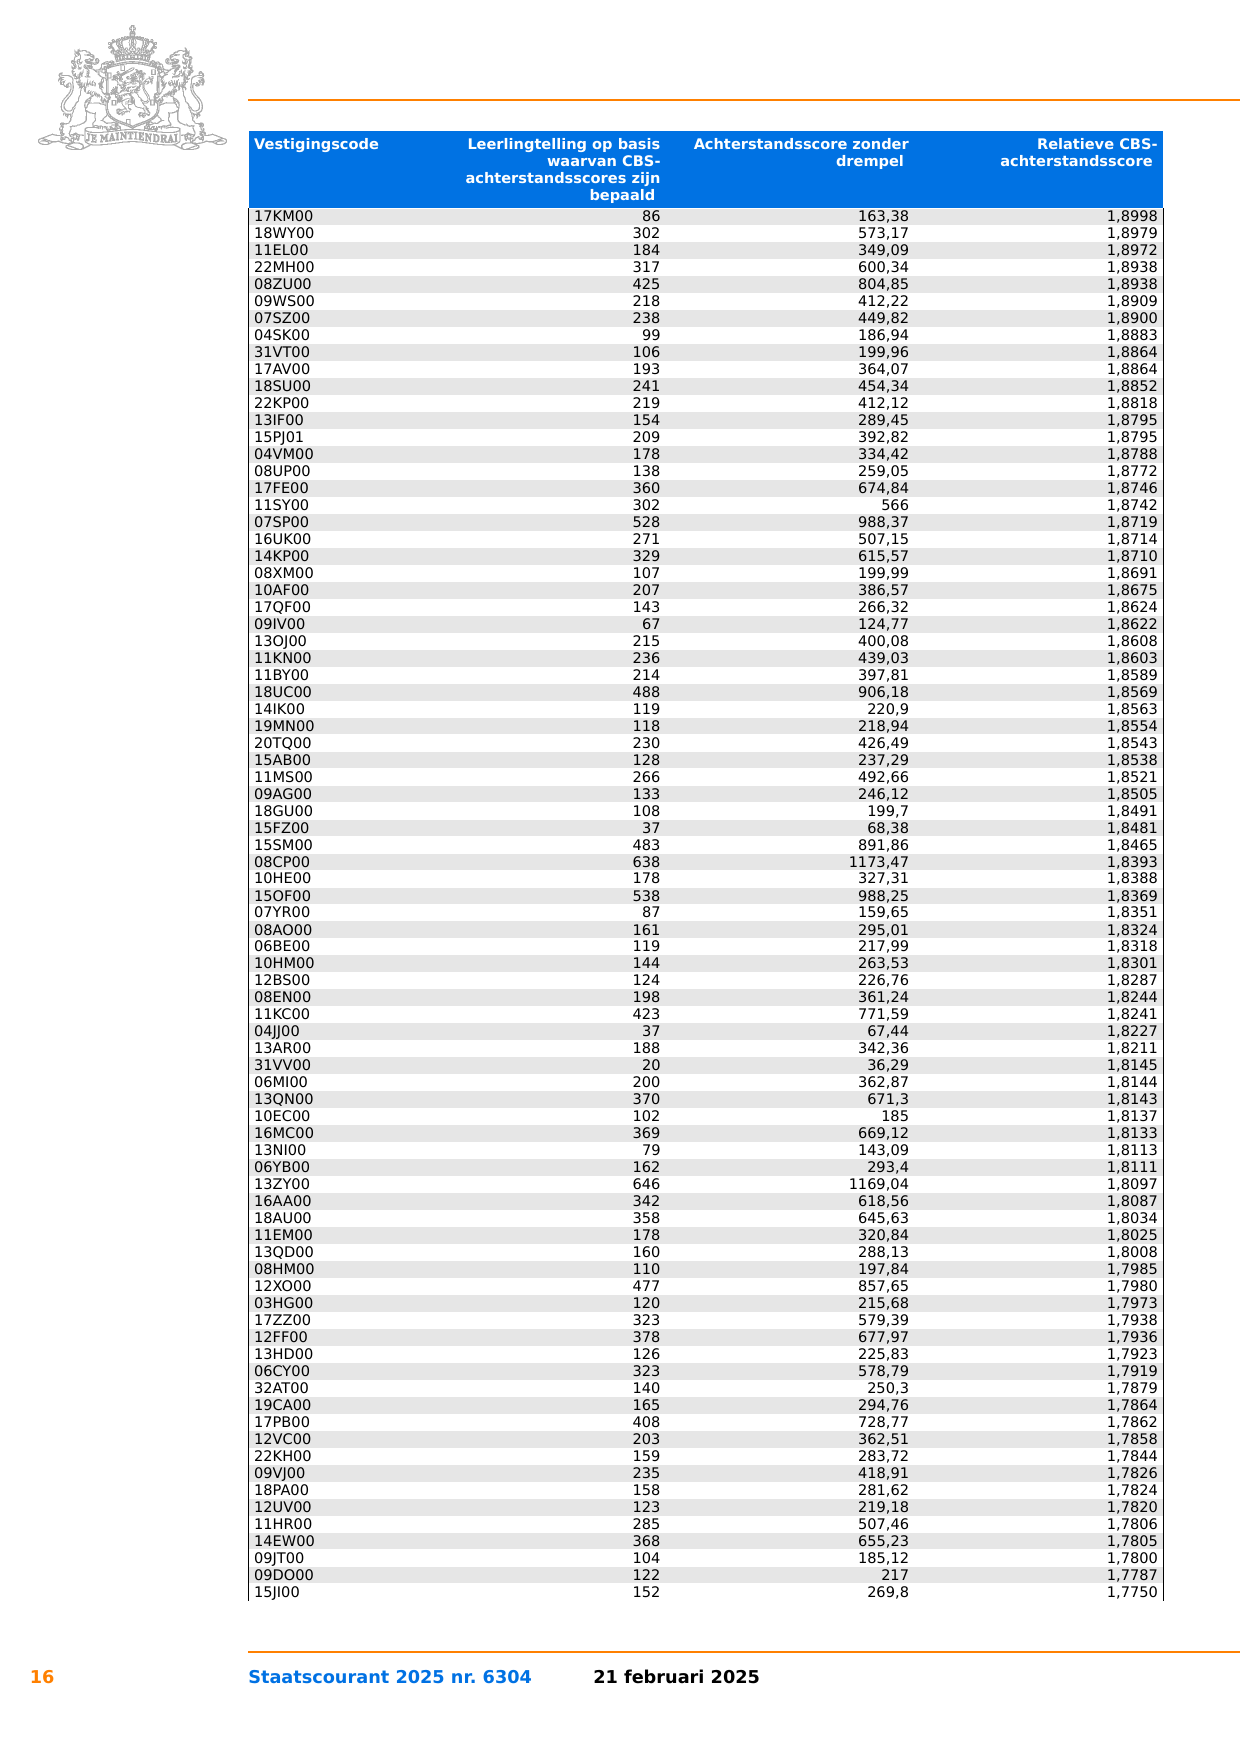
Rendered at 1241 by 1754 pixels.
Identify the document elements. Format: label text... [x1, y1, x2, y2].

table_cell 102 [418, 1108, 666, 1125]
table_cell 804,85 [666, 276, 915, 293]
table_cell 12XO00 [249, 1278, 417, 1295]
table_cell 178 [418, 1227, 666, 1244]
table_cell 11EM00 [249, 1227, 417, 1244]
table_cell 12VC00 [249, 1431, 417, 1448]
table_cell 199,96 [666, 344, 915, 361]
table_cell 1,7980 [915, 1278, 1163, 1295]
table_cell 1,8111 [915, 1159, 1163, 1176]
table_cell 397,81 [666, 667, 915, 684]
table_cell 22KP00 [249, 395, 417, 412]
table_cell 120 [418, 1295, 666, 1312]
table_cell 06YB00 [249, 1159, 417, 1176]
table_cell 288,13 [666, 1244, 915, 1261]
table_cell 128 [418, 752, 666, 768]
table_cell 1,8746 [915, 480, 1163, 497]
table_cell 263,53 [666, 955, 915, 972]
table_cell 1,8388 [915, 870, 1163, 887]
table_cell 86 [418, 209, 666, 225]
table_cell 37 [418, 820, 666, 836]
table_cell 17KM00 [249, 209, 417, 225]
table_cell 1,7919 [915, 1363, 1163, 1380]
table_cell 618,56 [666, 1193, 915, 1210]
table_cell 158 [418, 1482, 666, 1499]
table_cell 528 [418, 514, 666, 531]
table_cell 600,34 [666, 259, 915, 276]
table_cell 1,8318 [915, 938, 1163, 955]
table_cell 185,12 [666, 1550, 915, 1567]
table_cell 320,84 [666, 1227, 915, 1244]
table_cell 13QN00 [249, 1091, 417, 1108]
table_cell 67,44 [666, 1023, 915, 1040]
table_cell 06CY00 [249, 1363, 417, 1380]
table_cell 655,23 [666, 1533, 915, 1549]
table_cell 04SK00 [249, 327, 417, 344]
table_cell 04JJ00 [249, 1023, 417, 1040]
table_cell 218 [418, 293, 666, 310]
table_cell 1,8087 [915, 1193, 1163, 1210]
table_cell 32AT00 [249, 1380, 417, 1397]
table_cell 09AG00 [249, 786, 417, 802]
table_cell 423 [418, 1006, 666, 1023]
table_cell 162 [418, 1159, 666, 1176]
table_cell 199,99 [666, 565, 915, 582]
table_cell 1,8719 [915, 514, 1163, 531]
table_cell 285 [418, 1516, 666, 1533]
table_cell 454,34 [666, 378, 915, 395]
table_cell 13HD00 [249, 1346, 417, 1363]
table_cell 1,8742 [915, 497, 1163, 514]
table_cell 236 [418, 650, 666, 667]
table_cell 1,8589 [915, 667, 1163, 684]
table_cell 408 [418, 1414, 666, 1431]
table_cell 1,8211 [915, 1040, 1163, 1057]
table_cell 1,7806 [915, 1516, 1163, 1533]
table_cell 1,8393 [915, 854, 1163, 870]
table_cell 1,8227 [915, 1023, 1163, 1040]
table_cell 1,7800 [915, 1550, 1163, 1567]
table_cell 16AA00 [249, 1193, 417, 1210]
table_cell 08XM00 [249, 565, 417, 582]
table_cell 15JI00 [249, 1584, 417, 1601]
table_cell 1,8137 [915, 1108, 1163, 1125]
table_cell 203 [418, 1431, 666, 1448]
table_cell 15FZ00 [249, 820, 417, 836]
table_cell 219,18 [666, 1499, 915, 1516]
table_cell 1,8900 [915, 310, 1163, 327]
table_cell 08ZU00 [249, 276, 417, 293]
table_cell 323 [418, 1363, 666, 1380]
table_cell 492,66 [666, 769, 915, 786]
table_cell 178 [418, 870, 666, 887]
table_cell 07SP00 [249, 514, 417, 531]
table_cell 1,8569 [915, 684, 1163, 701]
table_cell 1,7879 [915, 1380, 1163, 1397]
table_cell 1,8624 [915, 599, 1163, 616]
table_cell 22MH00 [249, 259, 417, 276]
table_cell 1,8543 [915, 735, 1163, 752]
table_cell 507,15 [666, 531, 915, 548]
table_cell 03HG00 [249, 1295, 417, 1312]
table_cell 1,8795 [915, 412, 1163, 429]
table_cell 334,42 [666, 446, 915, 463]
table_cell 217 [666, 1567, 915, 1583]
table_cell 1,8025 [915, 1227, 1163, 1244]
table_cell 10HM00 [249, 955, 417, 972]
table_cell 11EL00 [249, 242, 417, 259]
table_cell 17AV00 [249, 361, 417, 378]
table_cell 17QF00 [249, 599, 417, 616]
table_cell 1,8852 [915, 378, 1163, 395]
table_cell 645,63 [666, 1210, 915, 1227]
table_cell 119 [418, 938, 666, 955]
table_cell 143 [418, 599, 666, 616]
table_cell 15AB00 [249, 752, 417, 768]
table_cell 293,4 [666, 1159, 915, 1176]
table_cell 13AR00 [249, 1040, 417, 1057]
table_cell 573,17 [666, 225, 915, 242]
table_cell 08AO00 [249, 921, 417, 938]
table_cell 477 [418, 1278, 666, 1295]
table_cell 186,94 [666, 327, 915, 344]
table_cell 10HE00 [249, 870, 417, 887]
table_cell 1,7750 [915, 1584, 1163, 1601]
table_cell 360 [418, 480, 666, 497]
table_cell 99 [418, 327, 666, 344]
table_cell 219 [418, 395, 666, 412]
table_cell 11SY00 [249, 497, 417, 514]
table_cell 199,7 [666, 803, 915, 819]
table_cell 266,32 [666, 599, 915, 616]
table_cell 361,24 [666, 989, 915, 1006]
table_cell 507,46 [666, 1516, 915, 1533]
table_cell 259,05 [666, 463, 915, 480]
table_cell 327,31 [666, 870, 915, 887]
table_cell 123 [418, 1499, 666, 1516]
table_cell 426,49 [666, 735, 915, 752]
table_cell 15PJ01 [249, 429, 417, 446]
table_cell 1,8034 [915, 1210, 1163, 1227]
table_cell 215 [418, 633, 666, 650]
table_cell 178 [418, 446, 666, 463]
table_cell 1,8554 [915, 718, 1163, 734]
table_cell 12UV00 [249, 1499, 417, 1516]
table_cell 235 [418, 1465, 666, 1482]
table_cell 671,3 [666, 1091, 915, 1108]
table_cell 1,7938 [915, 1312, 1163, 1329]
table_cell 1,8938 [915, 259, 1163, 276]
table_cell 226,76 [666, 972, 915, 989]
table_cell 18UC00 [249, 684, 417, 701]
table_cell 107 [418, 565, 666, 582]
table_cell 646 [418, 1176, 666, 1193]
table_cell 1,7973 [915, 1295, 1163, 1312]
table_header Vestigingscode [249, 131, 417, 208]
table_cell 1,8351 [915, 904, 1163, 921]
table_cell 578,79 [666, 1363, 915, 1380]
table_cell 1,8795 [915, 429, 1163, 446]
table_cell 1,7923 [915, 1346, 1163, 1363]
table_cell 294,76 [666, 1397, 915, 1414]
table_cell 122 [418, 1567, 666, 1583]
table_cell 906,18 [666, 684, 915, 701]
table_cell 1,7985 [915, 1261, 1163, 1278]
table_cell 36,29 [666, 1057, 915, 1074]
table_cell 1,8864 [915, 361, 1163, 378]
table_cell 771,59 [666, 1006, 915, 1023]
table_cell 988,37 [666, 514, 915, 531]
table_cell 159,65 [666, 904, 915, 921]
table_cell 214 [418, 667, 666, 684]
table_cell 1,7864 [915, 1397, 1163, 1414]
table_cell 302 [418, 497, 666, 514]
table_cell 110 [418, 1261, 666, 1278]
table_cell 669,12 [666, 1125, 915, 1142]
table_cell 07SZ00 [249, 310, 417, 327]
table_cell 13NI00 [249, 1142, 417, 1159]
table_cell 425 [418, 276, 666, 293]
table_cell 615,57 [666, 548, 915, 565]
table_cell 362,87 [666, 1074, 915, 1091]
table_cell 18AU00 [249, 1210, 417, 1227]
table_cell 18PA00 [249, 1482, 417, 1499]
table_cell 17PB00 [249, 1414, 417, 1431]
table_cell 638 [418, 854, 666, 870]
table_cell 220,9 [666, 701, 915, 718]
table_cell 11KC00 [249, 1006, 417, 1023]
table_cell 209 [418, 429, 666, 446]
table_cell 1,8144 [915, 1074, 1163, 1091]
table_cell 728,77 [666, 1414, 915, 1431]
table_cell 342,36 [666, 1040, 915, 1057]
table_cell 295,01 [666, 921, 915, 938]
table_cell 1,8133 [915, 1125, 1163, 1142]
table_cell 119 [418, 701, 666, 718]
table_cell 218,94 [666, 718, 915, 734]
table_cell 188 [418, 1040, 666, 1057]
table_cell 1,7805 [915, 1533, 1163, 1549]
table_cell 250,3 [666, 1380, 915, 1397]
table_cell 1,8241 [915, 1006, 1163, 1023]
table_cell 1,7858 [915, 1431, 1163, 1448]
table_cell 19CA00 [249, 1397, 417, 1414]
table_cell 16UK00 [249, 531, 417, 548]
table_cell 197,84 [666, 1261, 915, 1278]
table_cell 281,62 [666, 1482, 915, 1499]
table_cell 1,8979 [915, 225, 1163, 242]
table_cell 152 [418, 1584, 666, 1601]
table_cell 15SM00 [249, 836, 417, 853]
table_cell 1,7824 [915, 1482, 1163, 1499]
table_cell 13QD00 [249, 1244, 417, 1261]
table_cell 67 [418, 616, 666, 633]
table_cell 11BY00 [249, 667, 417, 684]
table_cell 184 [418, 242, 666, 259]
table_cell 68,38 [666, 820, 915, 836]
table_cell 18GU00 [249, 803, 417, 819]
table_cell 677,97 [666, 1329, 915, 1346]
table_cell 488 [418, 684, 666, 701]
table_cell 1,8563 [915, 701, 1163, 718]
table_cell 10AF00 [249, 582, 417, 599]
table_cell 11MS00 [249, 769, 417, 786]
table_cell 1,8675 [915, 582, 1163, 599]
table_cell 08EN00 [249, 989, 417, 1006]
table_cell 566 [666, 497, 915, 514]
table_cell 400,08 [666, 633, 915, 650]
table_cell 1,8143 [915, 1091, 1163, 1108]
table_cell 1,8622 [915, 616, 1163, 633]
table_cell 283,72 [666, 1448, 915, 1465]
table_cell 14IK00 [249, 701, 417, 718]
table_cell 19MN00 [249, 718, 417, 734]
table_cell 12FF00 [249, 1329, 417, 1346]
table_cell 579,39 [666, 1312, 915, 1329]
table_cell 07YR00 [249, 904, 417, 921]
table_cell 1,8287 [915, 972, 1163, 989]
table_cell 238 [418, 310, 666, 327]
table_cell 1,8714 [915, 531, 1163, 548]
table_cell 14EW00 [249, 1533, 417, 1549]
table_cell 09VJ00 [249, 1465, 417, 1482]
table_cell 185 [666, 1108, 915, 1125]
table_cell 16MC00 [249, 1125, 417, 1142]
table_cell 1,8505 [915, 786, 1163, 802]
table_cell 302 [418, 225, 666, 242]
table_cell 289,45 [666, 412, 915, 429]
table_cell 143,09 [666, 1142, 915, 1159]
table_cell 124,77 [666, 616, 915, 633]
table_cell 857,65 [666, 1278, 915, 1295]
table_cell 104 [418, 1550, 666, 1567]
table_cell 20TQ00 [249, 735, 417, 752]
table_cell 269,8 [666, 1584, 915, 1601]
table_cell 87 [418, 904, 666, 921]
table_cell 538 [418, 888, 666, 904]
table_cell 1,8818 [915, 395, 1163, 412]
table_cell 237,29 [666, 752, 915, 768]
table_cell 370 [418, 1091, 666, 1108]
table_cell 1,8998 [915, 209, 1163, 225]
table_cell 317 [418, 259, 666, 276]
table_cell 106 [418, 344, 666, 361]
table_cell 126 [418, 1346, 666, 1363]
table_cell 144 [418, 955, 666, 972]
table_cell 1,8465 [915, 836, 1163, 853]
table_cell 108 [418, 803, 666, 819]
table_cell 266 [418, 769, 666, 786]
table_cell 418,91 [666, 1465, 915, 1482]
table_cell 364,07 [666, 361, 915, 378]
table_cell 362,51 [666, 1431, 915, 1448]
table_cell 1,8608 [915, 633, 1163, 650]
table_cell 20 [418, 1057, 666, 1074]
table_cell 154 [418, 412, 666, 429]
picture [38, 25, 227, 150]
table_cell 449,82 [666, 310, 915, 327]
table_cell 1,8244 [915, 989, 1163, 1006]
table_cell 1,8481 [915, 820, 1163, 836]
table_cell 1169,04 [666, 1176, 915, 1193]
table_cell 160 [418, 1244, 666, 1261]
table_cell 09DO00 [249, 1567, 417, 1583]
table_cell 358 [418, 1210, 666, 1227]
table_cell 1,8521 [915, 769, 1163, 786]
table_cell 118 [418, 718, 666, 734]
table_cell 31VV00 [249, 1057, 417, 1074]
table_cell 439,03 [666, 650, 915, 667]
table_cell 392,82 [666, 429, 915, 446]
table_cell 09JT00 [249, 1550, 417, 1567]
table_cell 08CP00 [249, 854, 417, 870]
table_cell 323 [418, 1312, 666, 1329]
table_cell 37 [418, 1023, 666, 1040]
table_cell 1,8301 [915, 955, 1163, 972]
table_cell 1,8972 [915, 242, 1163, 259]
table_cell 1,8538 [915, 752, 1163, 768]
table_cell 988,25 [666, 888, 915, 904]
table_cell 1,8710 [915, 548, 1163, 565]
table_cell 1,8772 [915, 463, 1163, 480]
table_cell 1,7844 [915, 1448, 1163, 1465]
table_cell 1,8864 [915, 344, 1163, 361]
table_cell 230 [418, 735, 666, 752]
table_cell 1,7787 [915, 1567, 1163, 1583]
table_cell 06MI00 [249, 1074, 417, 1091]
table_cell 329 [418, 548, 666, 565]
table_cell 10EC00 [249, 1108, 417, 1125]
table_cell 1,8603 [915, 650, 1163, 667]
table_cell 17FE00 [249, 480, 417, 497]
table_cell 140 [418, 1380, 666, 1397]
table_cell 31VT00 [249, 344, 417, 361]
table_header Achterstandsscore zonder drempel [666, 131, 915, 208]
table_cell 271 [418, 531, 666, 548]
table_cell 483 [418, 836, 666, 853]
table_cell 674,84 [666, 480, 915, 497]
table_cell 11HR00 [249, 1516, 417, 1533]
table_cell 342 [418, 1193, 666, 1210]
table_cell 161 [418, 921, 666, 938]
table_cell 124 [418, 972, 666, 989]
table_cell 349,09 [666, 242, 915, 259]
table_cell 1,8113 [915, 1142, 1163, 1159]
table_cell 207 [418, 582, 666, 599]
table_cell 1,8938 [915, 276, 1163, 293]
table_cell 1,7826 [915, 1465, 1163, 1482]
table_cell 1,8909 [915, 293, 1163, 310]
table_cell 369 [418, 1125, 666, 1142]
table_cell 09IV00 [249, 616, 417, 633]
table_cell 217,99 [666, 938, 915, 955]
table_cell 368 [418, 1533, 666, 1549]
table_cell 138 [418, 463, 666, 480]
table_cell 1,7862 [915, 1414, 1163, 1431]
table_cell 891,86 [666, 836, 915, 853]
table_cell 22KH00 [249, 1448, 417, 1465]
table_cell 08HM00 [249, 1261, 417, 1278]
table_cell 193 [418, 361, 666, 378]
table_cell 79 [418, 1142, 666, 1159]
table_cell 1,8145 [915, 1057, 1163, 1074]
table_cell 241 [418, 378, 666, 395]
table_cell 09WS00 [249, 293, 417, 310]
table_cell 1,8883 [915, 327, 1163, 344]
table_cell 08UP00 [249, 463, 417, 480]
table_cell 198 [418, 989, 666, 1006]
table_cell 215,68 [666, 1295, 915, 1312]
table_cell 1,8324 [915, 921, 1163, 938]
table_cell 200 [418, 1074, 666, 1091]
table_cell 06BE00 [249, 938, 417, 955]
table_cell 11KN00 [249, 650, 417, 667]
table_cell 378 [418, 1329, 666, 1346]
table_cell 18WY00 [249, 225, 417, 242]
table_cell 1,8788 [915, 446, 1163, 463]
table_cell 163,38 [666, 209, 915, 225]
table_cell 14KP00 [249, 548, 417, 565]
table_cell 13OJ00 [249, 633, 417, 650]
table_header Leerlingtelling op basis waarvan CBS-achterstandsscores zijn bepaald [418, 131, 666, 208]
table_header Relatieve CBS-achterstandsscore [915, 131, 1163, 208]
table_cell 12BS00 [249, 972, 417, 989]
table_cell 1,8369 [915, 888, 1163, 904]
table_cell 15OF00 [249, 888, 417, 904]
table_cell 04VM00 [249, 446, 417, 463]
table_cell 159 [418, 1448, 666, 1465]
table_cell 1,8491 [915, 803, 1163, 819]
table_cell 386,57 [666, 582, 915, 599]
table_cell 1,7820 [915, 1499, 1163, 1516]
table_cell 1,8097 [915, 1176, 1163, 1193]
table_cell 412,12 [666, 395, 915, 412]
table_cell 1173,47 [666, 854, 915, 870]
table_cell 1,8691 [915, 565, 1163, 582]
table_cell 225,83 [666, 1346, 915, 1363]
table_cell 18SU00 [249, 378, 417, 395]
table_cell 13ZY00 [249, 1176, 417, 1193]
table_cell 1,8008 [915, 1244, 1163, 1261]
table_cell 1,7936 [915, 1329, 1163, 1346]
table_cell 133 [418, 786, 666, 802]
table_cell 165 [418, 1397, 666, 1414]
table_cell 17ZZ00 [249, 1312, 417, 1329]
table_cell 246,12 [666, 786, 915, 802]
table_cell 412,22 [666, 293, 915, 310]
table_cell 13IF00 [249, 412, 417, 429]
